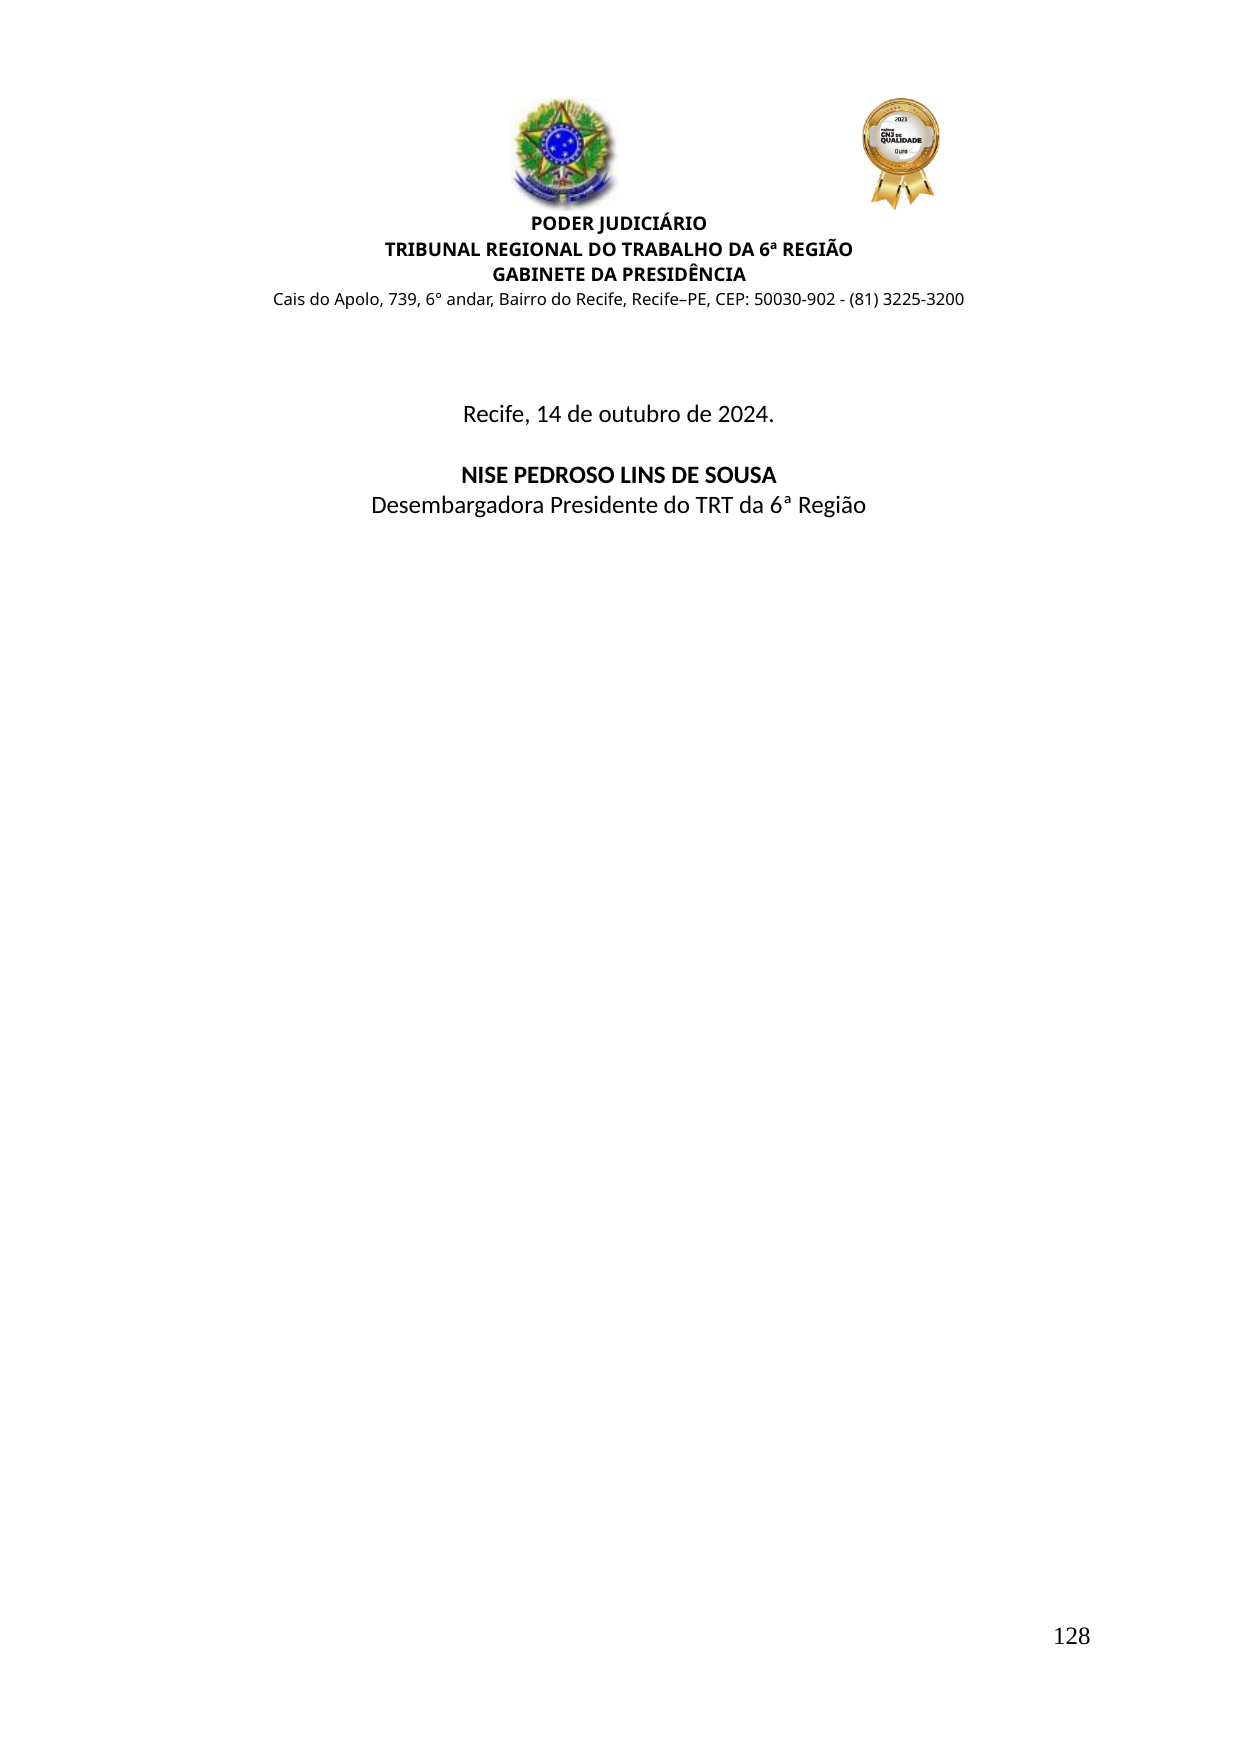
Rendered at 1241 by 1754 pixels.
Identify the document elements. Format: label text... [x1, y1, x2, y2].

text Desembargadora Presidente do TRT da 6ª Região [147, 489, 1090, 520]
text Recife, 14 de outubro de 2024. [147, 398, 1090, 428]
text NISE PEDROSO LINS DE SOUSA [147, 459, 1090, 489]
